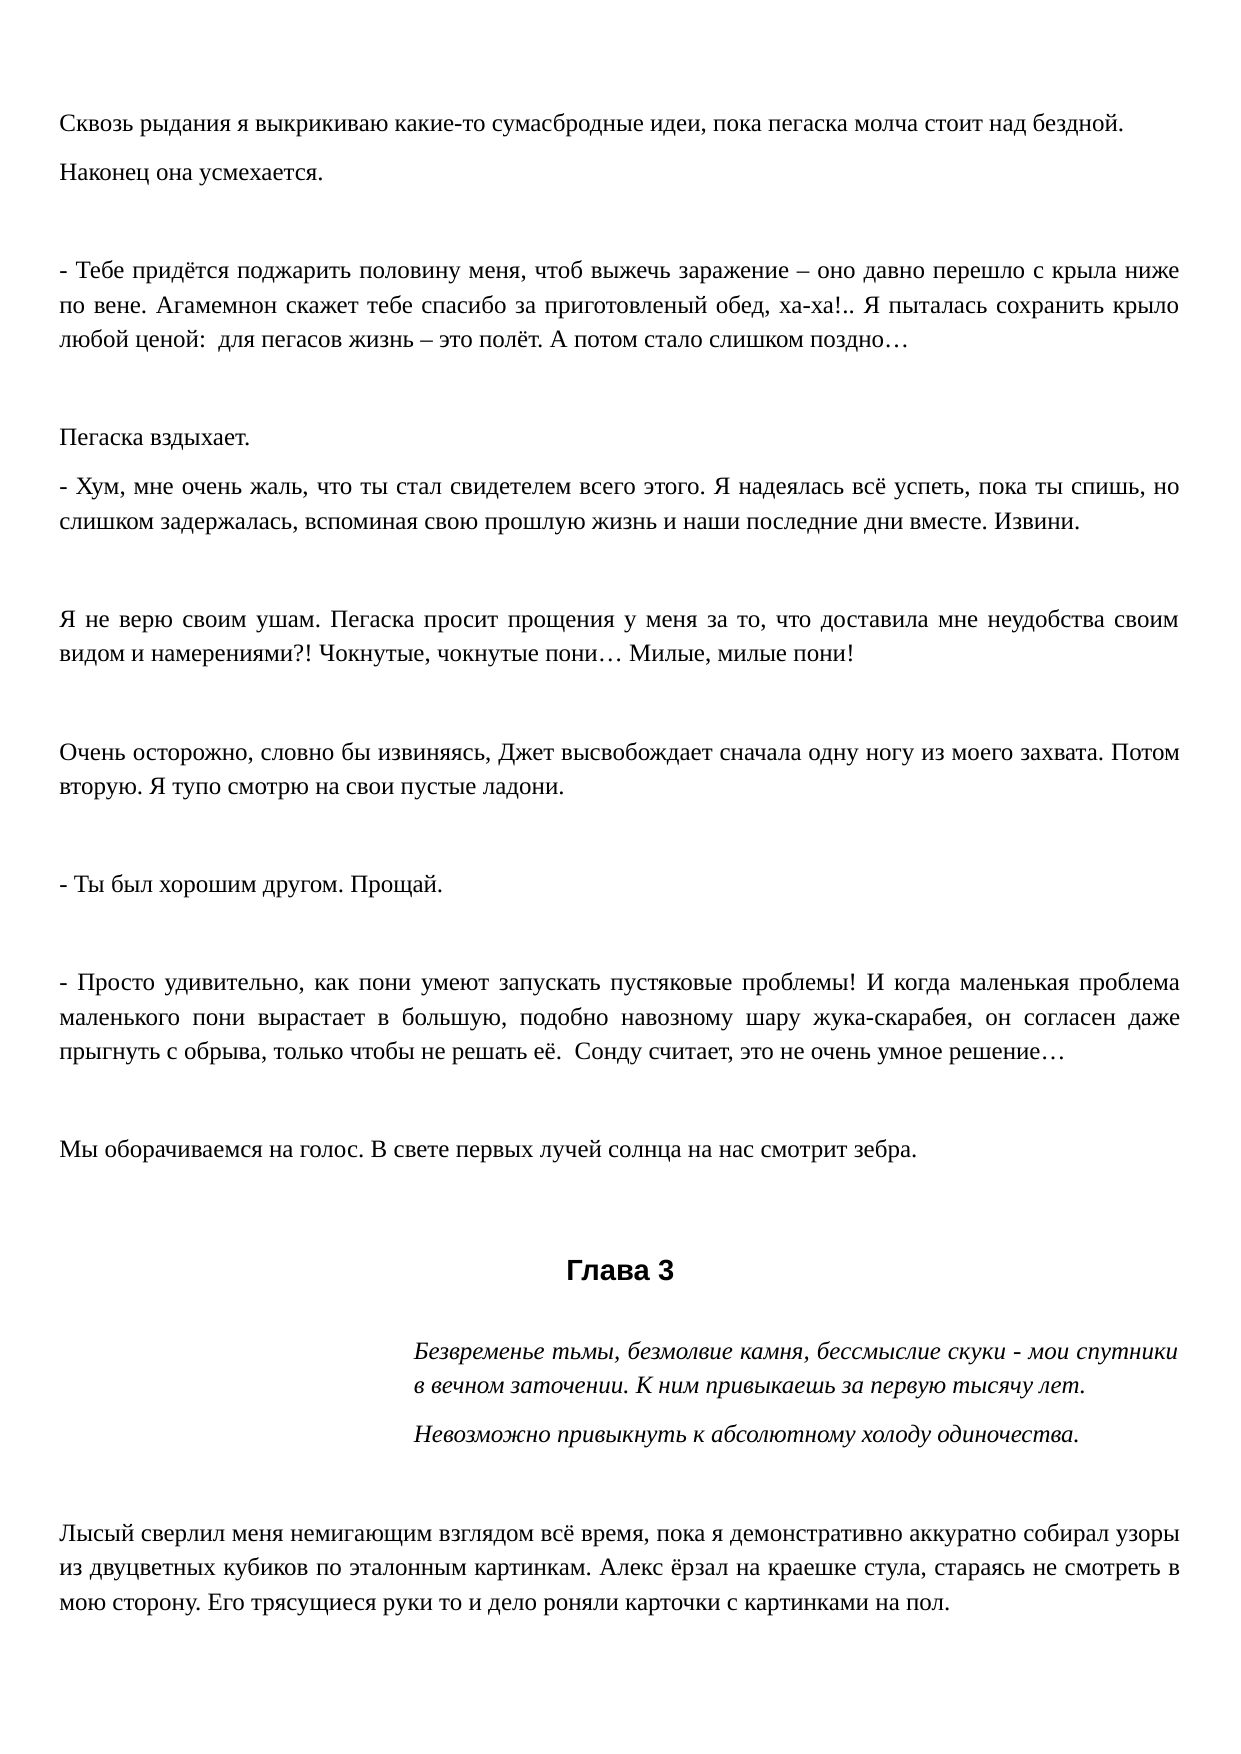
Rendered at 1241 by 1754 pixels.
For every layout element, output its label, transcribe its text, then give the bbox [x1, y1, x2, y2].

text Сквозь рыдания я выкрикиваю какие-то сумасбродные идеи, пока пегаска молча стоит над бездной. [59, 108, 1181, 137]
text - Просто удивительно, как пони умеют запускать пустяковые проблемы! И когда маленькая проблема маленького пони вырастает в большую, подобно навозному шару жука-скарабея, он согласен даже прыгнуть с обрыва, только чтобы не решать её. Сонду считает, это не очень умное решение… [59, 967, 1181, 1065]
text Лысый сверлил меня немигающим взглядом всё время, пока я демонстративно аккуратно собирал узоры из двуцветных кубиков по эталонным картинкам. Алекс ёрзал на краешке стула, стараясь не смотреть в мою сторону. Его трясущиеся руки то и дело роняли карточки с картинками на пол. [59, 1518, 1181, 1615]
text - Тебе придётся поджарить половину меня, чтоб выжечь заражение – оно давно перешло с крыла ниже по вене. Агамемнон скажет тебе спасибо за приготовленый обед, ха-ха!.. Я пыталась сохранить крыло любой ценой: для пегасов жизнь – это полёт. А потом стало слишком поздно… [59, 255, 1181, 353]
text Невозможно привыкнуть к абсолютному холоду одиночества. [414, 1419, 1181, 1448]
text Наконец она усмехается. [59, 157, 1181, 186]
subtitle Глава 3 [59, 1253, 1181, 1287]
text - Хум, мне очень жаль, что ты стал свидетелем всего этого. Я надеялась всё успеть, пока ты спишь, но слишком задержалась, вспоминая свою прошлую жизнь и наши последние дни вместе. Извини. [59, 471, 1181, 535]
text Очень осторожно, словно бы извиняясь, Джет высвобождает сначала одну ногу из моего захвата. Потом вторую. Я тупо смотрю на свои пустые ладони. [59, 737, 1181, 800]
text - Ты был хорошим другом. Прощай. [59, 869, 1181, 898]
text Мы оборачиваемся на голос. В свете первых лучей солнца на нас смотрит зебра. [59, 1134, 1181, 1163]
text Безвременье тьмы, безмолвие камня, бессмыслие скуки - мои спутники в вечном заточении. К ним привыкаешь за первую тысячу лет. [414, 1336, 1181, 1399]
text Пегаска вздыхает. [59, 422, 1181, 451]
text Я не верю своим ушам. Пегаска просит прощения у меня за то, что доставила мне неудобства своим видом и намерениями?! Чокнутые, чокнутые пони… Милые, милые пони! [59, 604, 1181, 667]
